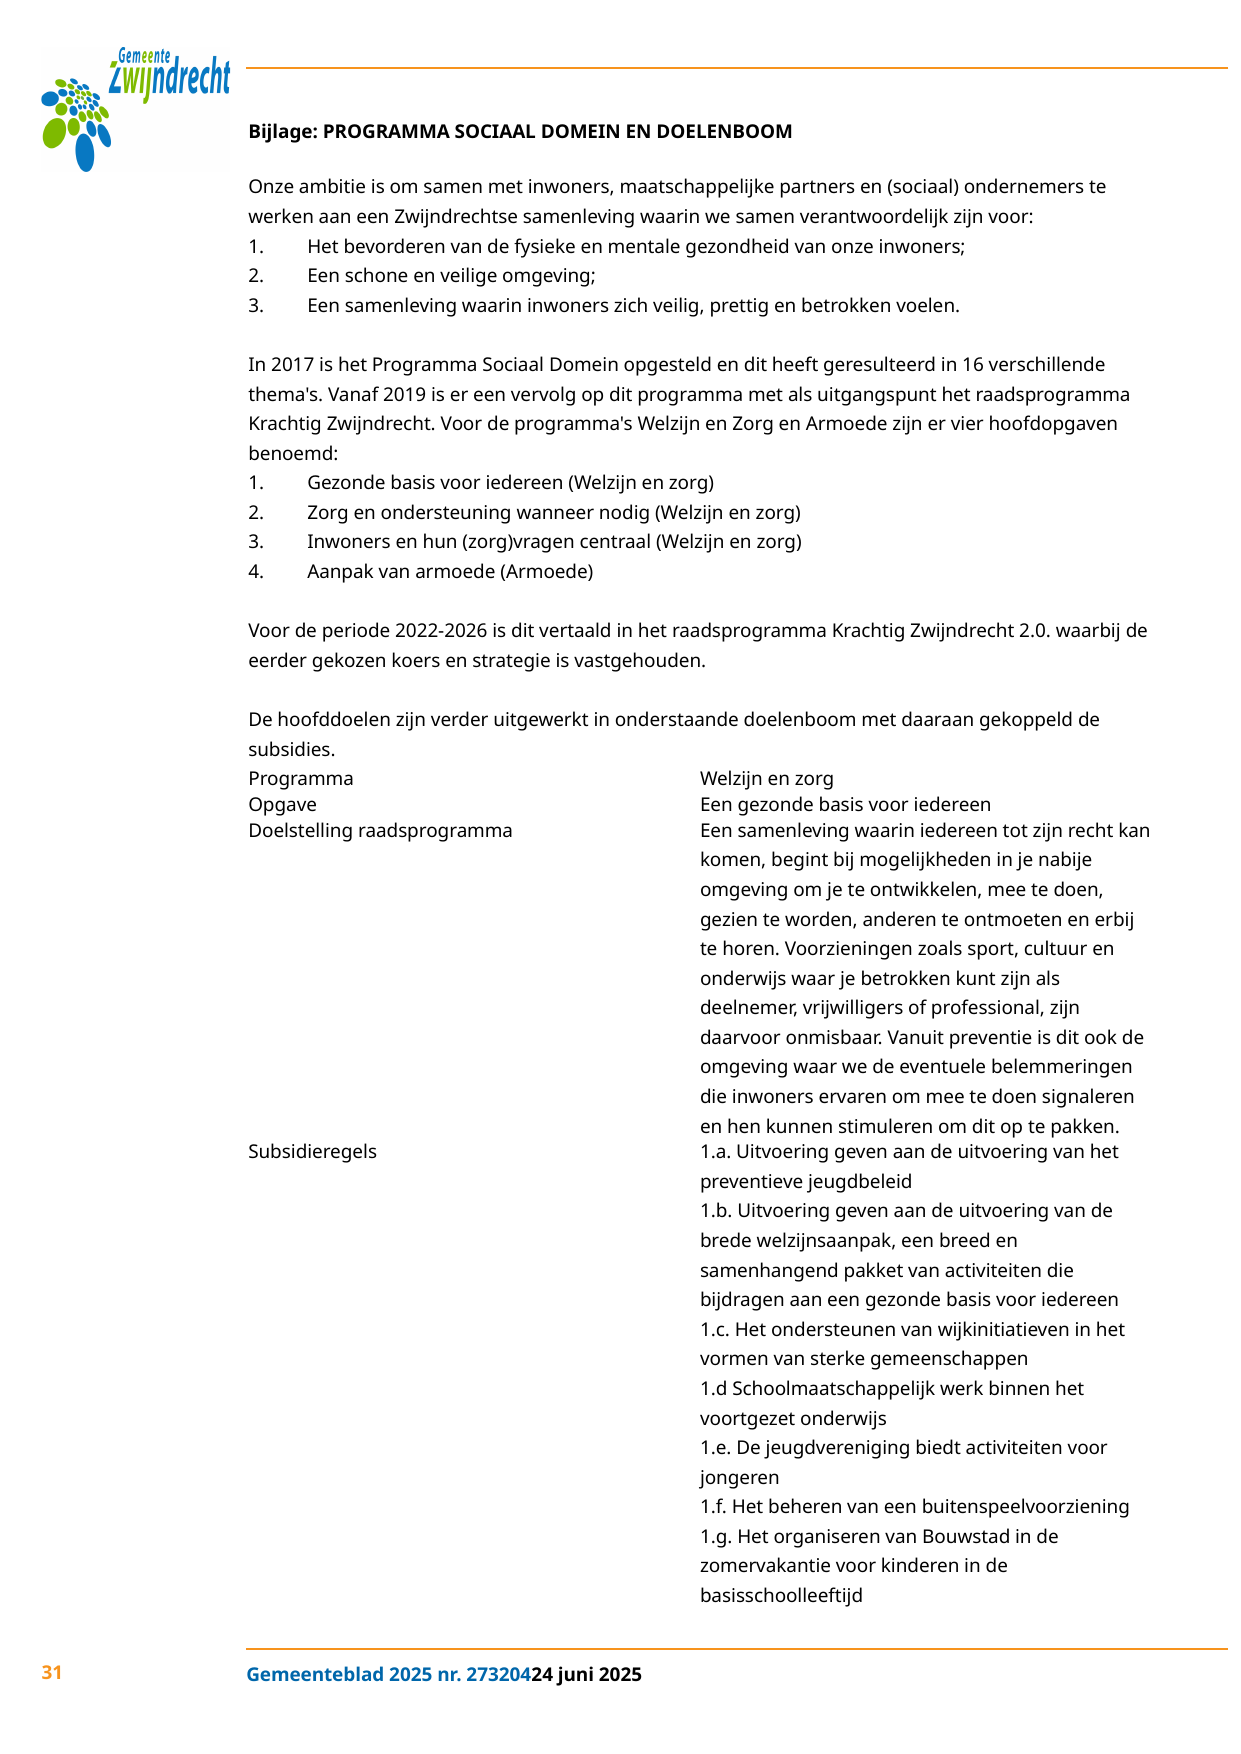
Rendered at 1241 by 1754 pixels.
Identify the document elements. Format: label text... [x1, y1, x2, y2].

table_cell Een samenleving waarin iedereen tot zijn recht kan komen, begint bij mogelijkheden in je nabije omgeving om je te ontwikkelen, mee te doen, gezien te worden, anderen te ontmoeten en erbij te horen. Voorzieningen zoals sport, cultuur en onderwijs waar je betrokken kunt zijn als deelnemer, vrijwilligers of professional, zijn daarvoor onmisbaar. Vanuit preventie is dit ook de omgeving waar we de eventuele belemmeringen die inwoners ervaren om mee te doen signaleren en hen kunnen stimuleren om dit op te pakken. [700, 817, 1152, 1138]
list Een schone en veilige omgeving; [248, 262, 1152, 288]
list Aanpak van armoede (Armoede) [248, 558, 1152, 584]
picture [41, 47, 231, 172]
table_cell Een gezonde basis voor iedereen [700, 791, 1152, 817]
list Het bevorderen van de fysieke en mentale gezondheid van onze inwoners; [248, 233, 1152, 259]
text De hoofddoelen zijn verder uitgewerkt in onderstaande doelenboom met daaraan gekoppeld de subsidies. [248, 706, 1152, 762]
list Zorg en ondersteuning wanneer nodig (Welzijn en zorg) [248, 499, 1152, 525]
list Gezonde basis voor iedereen (Welzijn en zorg) [248, 469, 1152, 495]
text Voor de periode 2022-2026 is dit vertaald in het raadsprogramma Krachtig Zwijndrecht 2.0. waarbij de eerder gekozen koers en strategie is vastgehouden. [248, 617, 1152, 673]
table_cell Subsidieregels [248, 1139, 700, 1608]
table_cell 1.a. Uitvoering geven aan de uitvoering van het preventieve jeugdbeleid 1.b. Uitvoering geven aan de uitvoering van de brede welzijnsaanpak, een breed en samenhangend pakket van activiteiten die bijdragen aan een gezonde basis voor iedereen 1.c. Het ondersteunen van wijkinitiatieven in het vormen van sterke gemeenschappen 1.d Schoolmaatschappelijk werk binnen het voortgezet onderwijs 1.e. De jeugdvereniging biedt activiteiten voor jongeren 1.f. Het beheren van een buitenspeelvoorziening 1.g. Het organiseren van Bouwstad in de zomervakantie voor kinderen in de basisschoolleeftijd [700, 1139, 1152, 1608]
list Inwoners en hun (zorg)vragen centraal (Welzijn en zorg) [248, 529, 1152, 554]
list Een samenleving waarin inwoners zich veilig, prettig en betrokken voelen. [248, 292, 1152, 318]
text In 2017 is het Programma Sociaal Domein opgesteld en dit heeft geresulteerd in 16 verschillende thema's. Vanaf 2019 is er een vervolg op dit programma met als uitgangspunt het raadsprogramma Krachtig Zwijndrecht. Voor de programma's Welzijn en Zorg en Armoede zijn er vier hoofdopgaven benoemd: [248, 351, 1152, 466]
text Bijlage: PROGRAMMA SOCIAAL DOMEIN EN DOELENBOOM [248, 116, 1152, 144]
text Onze ambitie is om samen met inwoners, maatschappelijke partners en (sociaal) ondernemers te werken aan een Zwijndrechtse samenleving waarin we samen verantwoordelijk zijn voor: [248, 174, 1152, 229]
table_cell Opgave [248, 791, 700, 817]
table_header Programma [248, 766, 700, 791]
table_cell Doelstelling raadsprogramma [248, 817, 700, 1138]
table_header Welzijn en zorg [700, 766, 1152, 791]
